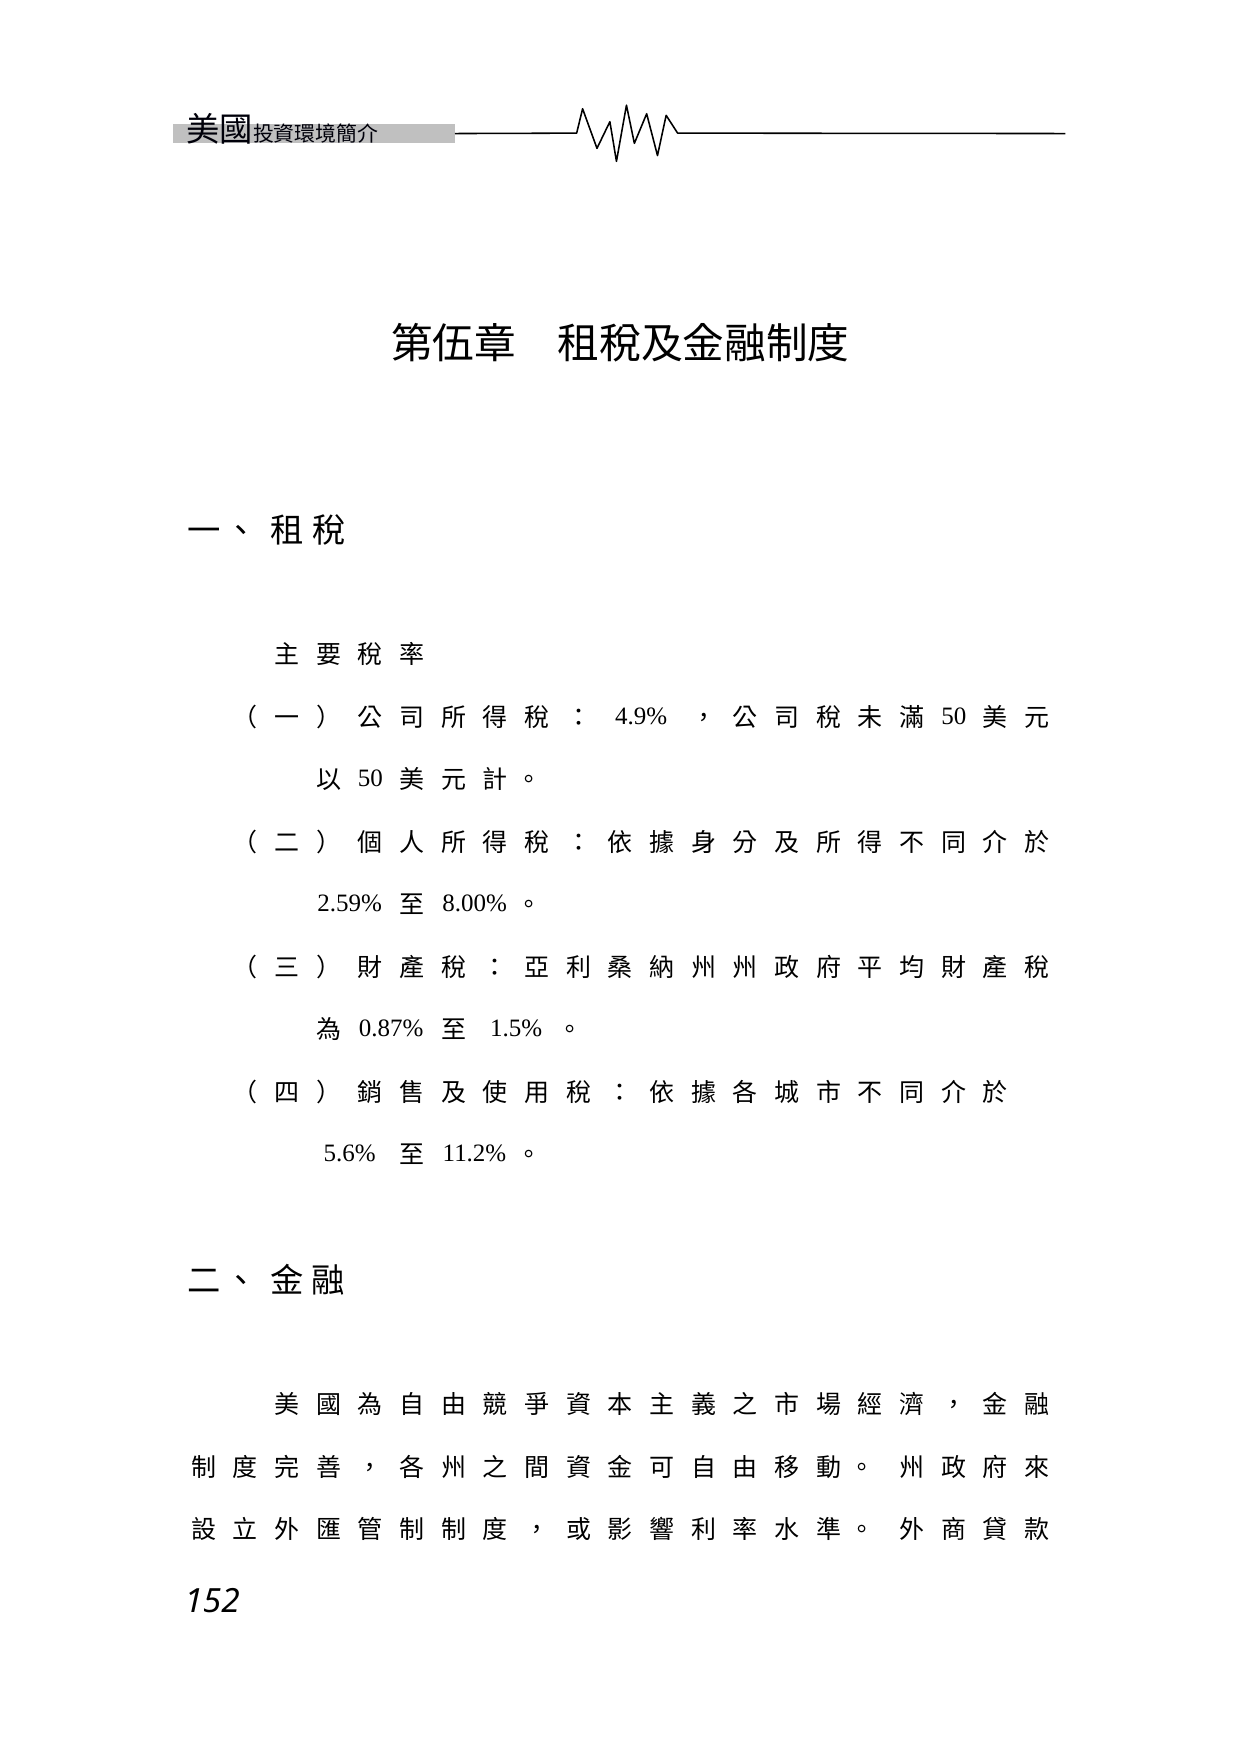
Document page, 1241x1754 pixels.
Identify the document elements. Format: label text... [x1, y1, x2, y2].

text （四）銷售及使用稅：依據各城市不同介於5.6%至11.2%。 [207, 1049, 1058, 1174]
text 二、金融 [183, 1236, 1058, 1299]
text 主要稅率 [183, 611, 1058, 674]
text 美國為自由競爭資本主義之市場經濟，金融制度完善，各州之間資金可自由移動。州政府來設立外匯管制制度，或影響利率水準。外商貸款 [183, 1361, 1058, 1549]
text （二）個人所得稅：依據身分及所得不同介於2.59%至8.00%。 [207, 799, 1058, 924]
text （一）公司所得稅：4.9%，公司稅未滿50美元以50美元計。 [207, 674, 1058, 799]
text （三）財產稅：亞利桑納州州政府平均財產稅為0.87%至1.5%。 [207, 924, 1058, 1049]
text 一、租稅 [183, 486, 1058, 549]
text 第伍章 租稅及金融制度 [183, 299, 1058, 361]
